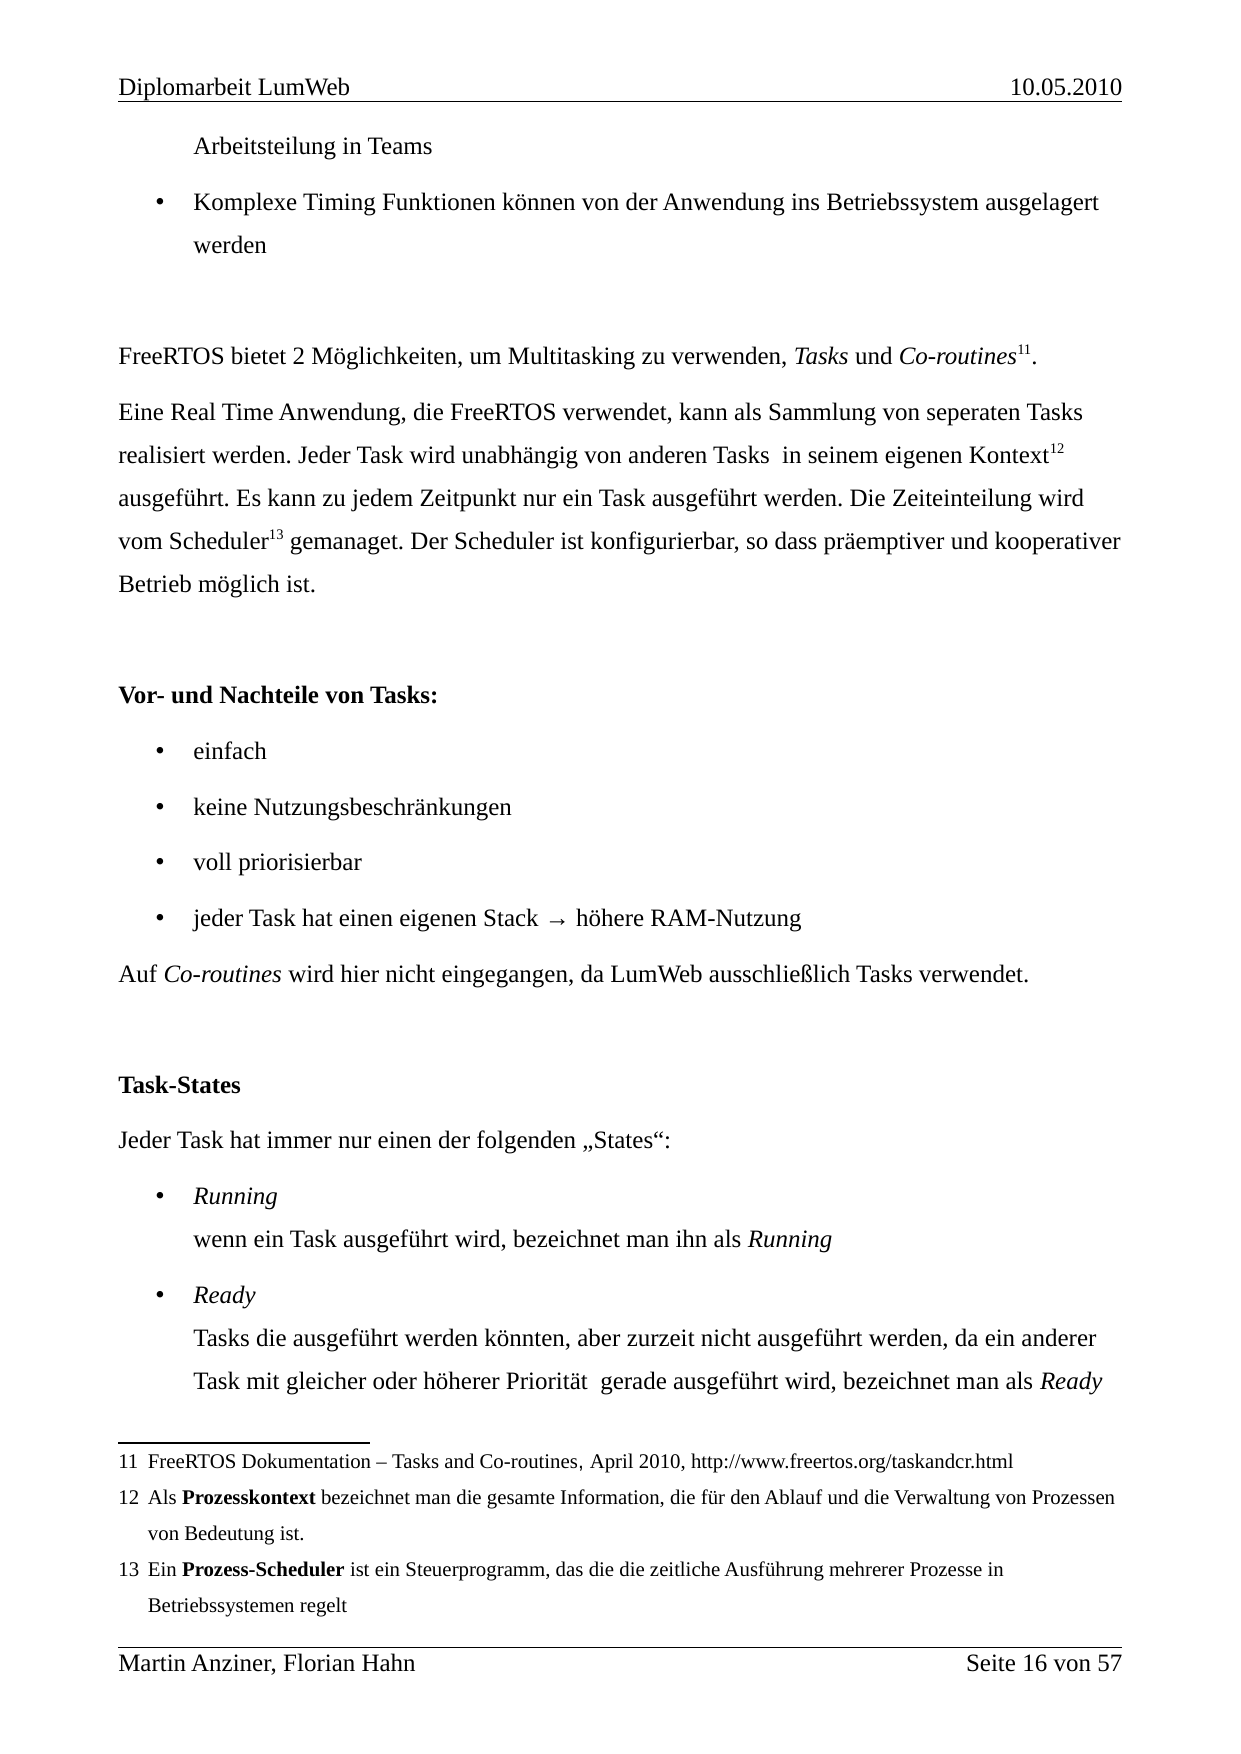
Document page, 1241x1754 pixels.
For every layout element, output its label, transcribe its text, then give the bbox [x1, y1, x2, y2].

list voll priorisierbar [156, 847, 1122, 876]
text Als Prozesskontext bezeichnet man die gesamte Information, die für den Ablauf und die Verwaltung von Prozessen von Bedeutung ist. [118, 1485, 1122, 1545]
list Running wenn ein Task ausgeführt wird, bezeichnet man ihn als Running [156, 1181, 1122, 1253]
text Eine Real Time Anwendung, die FreeRTOS verwendet, kann als Sammlung von seperaten Tasks realisiert werden. Jeder Task wird unabhängig von anderen Tasks in seinem eigenen Kontext ausgeführt. Es kann zu jedem Zeitpunkt nur ein Task ausgeführt werden. Die Zeiteinteilung wird vom Scheduler gemanaget. Der Scheduler ist konfigurierbar, so dass präemptiver und kooperativer Betrieb möglich ist. [118, 397, 1122, 598]
text Vor- und Nachteile von Tasks: [118, 681, 1122, 709]
list keine Nutzungsbeschränkungen [156, 792, 1122, 821]
list jeder Task hat einen eigenen Stack → höhere RAM-Nutzung [156, 903, 1122, 932]
text Auf Co-routines wird hier nicht eingegangen, da LumWeb ausschließlich Tasks verwendet. [118, 959, 1122, 987]
text Jeder Task hat immer nur einen der folgenden „States“: [118, 1126, 1122, 1154]
list Arbeitsteilung in Teams [156, 131, 1122, 160]
list einfach [156, 736, 1122, 765]
text FreeRTOS Dokumentation – Tasks and Co-routines, April 2010, http://www.freertos.org/taskandcr.html [118, 1449, 1122, 1473]
text Task-States [118, 1070, 1122, 1099]
list Komplexe Timing Funktionen können von der Anwendung ins Betriebssystem ausgelagert werden [156, 187, 1122, 259]
list Ready Tasks die ausgeführt werden könnten, aber zurzeit nicht ausgeführt werden, da ein anderer Task mit gleicher oder höherer Priorität gerade ausgeführt wird, bezeichnet man als Ready [156, 1280, 1122, 1395]
text FreeRTOS bietet 2 Möglichkeiten, um Multitasking zu verwenden, Tasks und Co-routines. [118, 341, 1122, 370]
text Ein Prozess-Scheduler ist ein Steuerprogramm, das die die zeitliche Ausführung mehrerer Prozesse in Betriebssystemen regelt [118, 1557, 1122, 1617]
